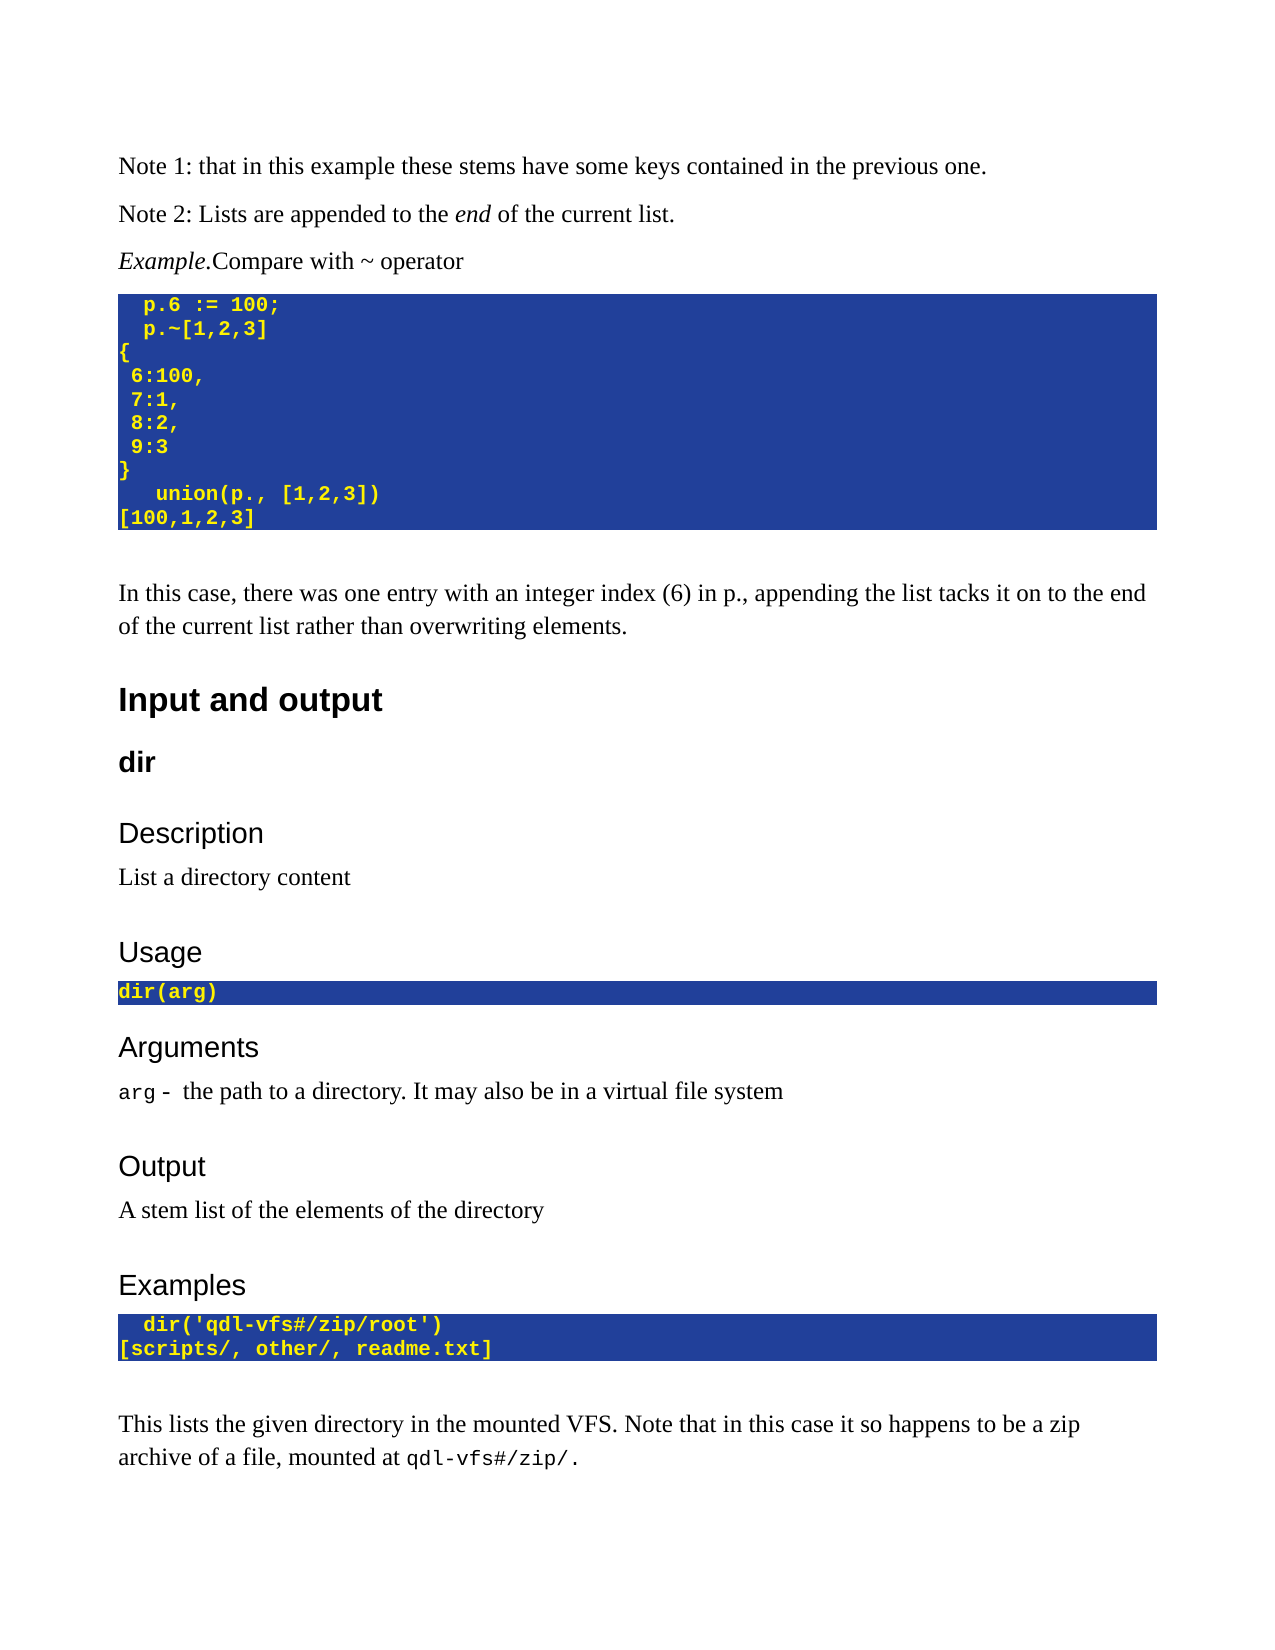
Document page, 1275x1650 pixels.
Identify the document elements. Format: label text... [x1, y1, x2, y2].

subtitle Usage [118, 935, 1157, 969]
subtitle Input and output [118, 679, 1157, 718]
text 6:100, [118, 365, 1157, 388]
text dir(arg) [118, 981, 1157, 1005]
text Note 1: that in this example these stems have some keys contained in the previous one. [118, 118, 1157, 180]
subtitle Output [118, 1149, 1157, 1183]
text A stem list of the elements of the directory [118, 1195, 1157, 1224]
text } [118, 459, 1157, 483]
text p.6 := 100; [118, 294, 1157, 318]
text List a directory content [118, 862, 1157, 891]
text In this case, there was one entry with an integer index (6) in p., appending the list tacks it on to the end of the current list rather than overwriting elements. [118, 578, 1157, 640]
text Note 2: Lists are appended to the end of the current list. [118, 199, 1157, 227]
subtitle Examples [118, 1268, 1157, 1302]
text 8:2, [118, 412, 1157, 436]
text dir('qdl-vfs#/zip/root') [118, 1314, 1157, 1338]
text union(p., [1,2,3]) [118, 483, 1157, 507]
text Example.Compare with ~ operator [118, 246, 1157, 275]
subtitle Arguments [118, 1030, 1157, 1063]
subtitle dir [118, 745, 1157, 779]
text { [118, 341, 1157, 365]
text 9:3 [118, 436, 1157, 459]
text 7:1, [118, 388, 1157, 412]
text arg - the path to a directory. It may also be in a virtual file system [118, 1076, 1157, 1105]
text [scripts/, other/, readme.txt] [118, 1338, 1157, 1361]
text This lists the given directory in the mounted VFS. Note that in this case it so happens to be a zip archive of a file, mounted at qdl-vfs#/zip/. [118, 1409, 1157, 1472]
subtitle Description [118, 816, 1157, 850]
text [100,1,2,3] [118, 507, 1157, 530]
text p.~[1,2,3] [118, 318, 1157, 341]
